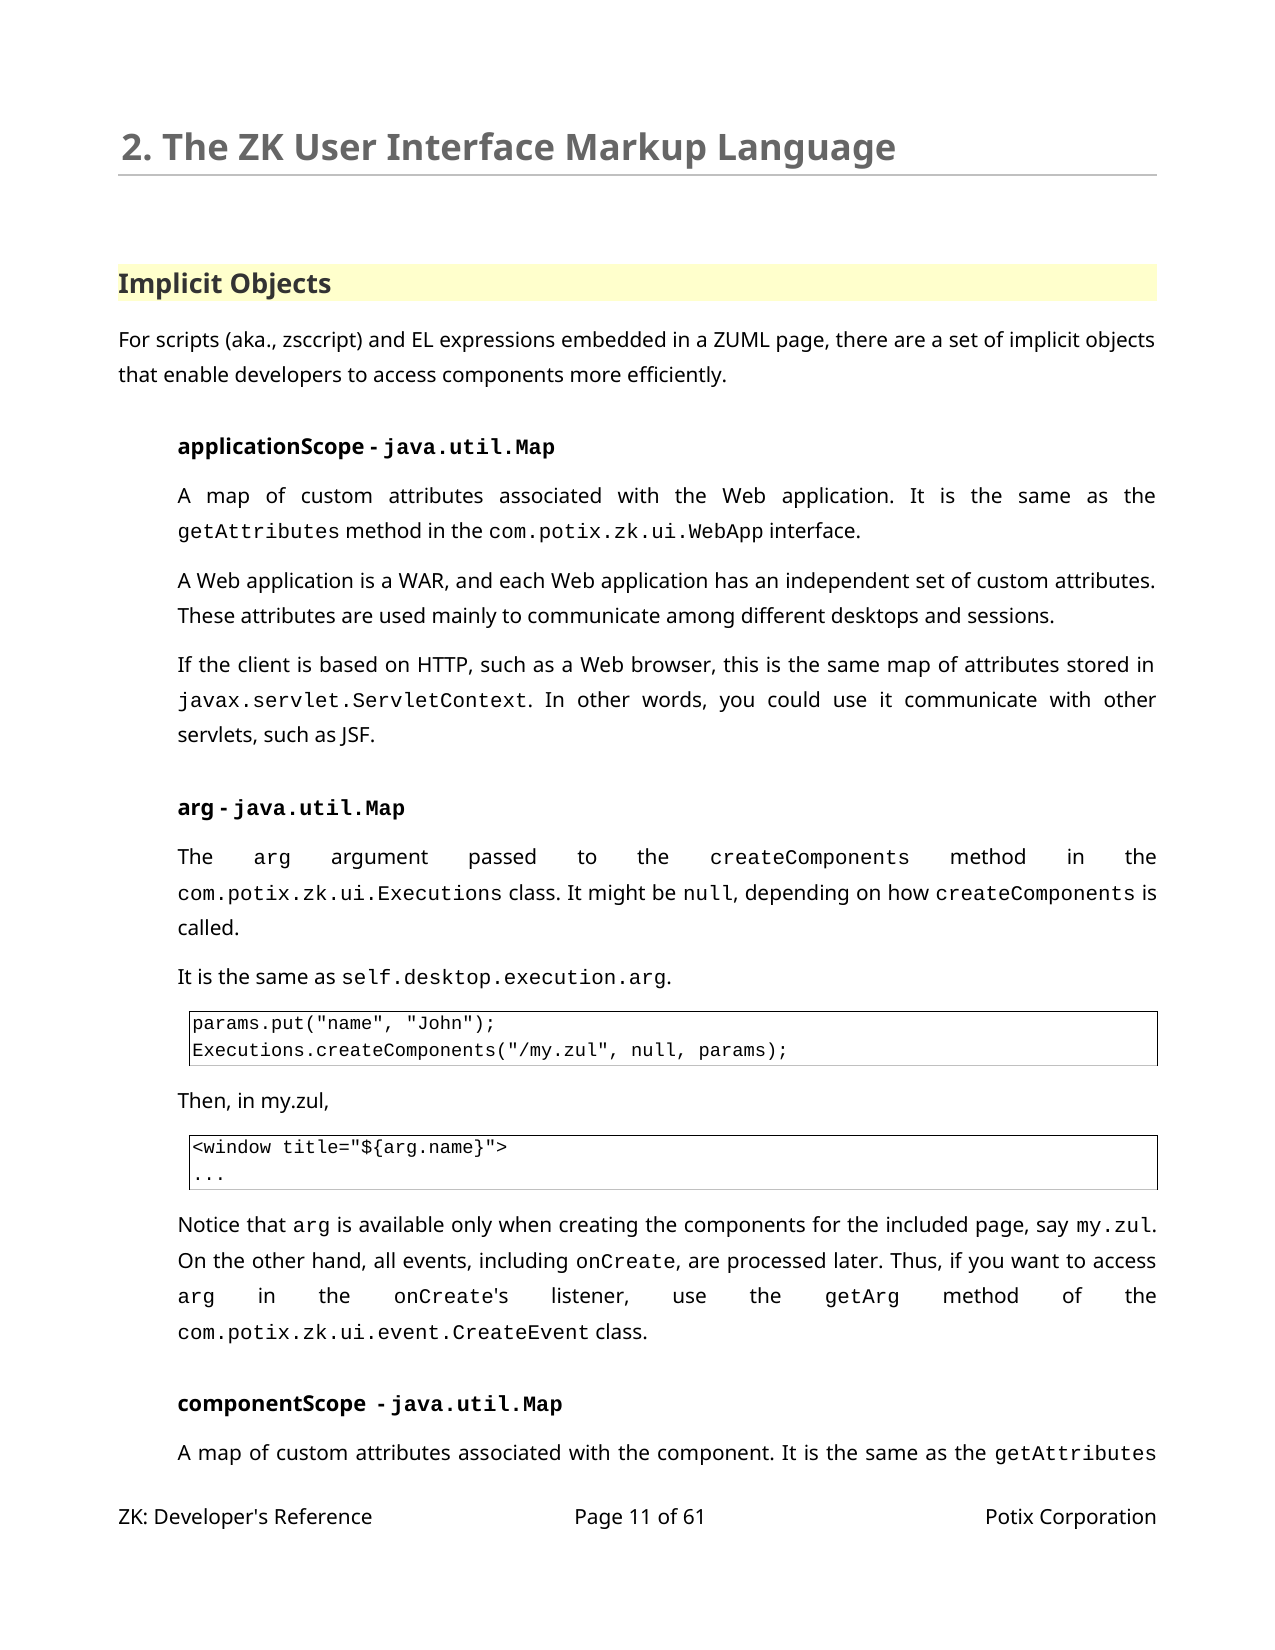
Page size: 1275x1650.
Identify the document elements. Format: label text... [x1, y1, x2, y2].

subtitle Implicit Objects [118, 264, 1157, 301]
text It is the same as self.desktop.execution.arg. [177, 962, 1157, 991]
text For scripts (aka., zsccript) and EL expressions embedded in a ZUML page, there are a set of implicit objects that enable developers to access components more efficiently. [118, 325, 1157, 388]
text The arg argument passed to the createComponents method in the com.potix.zk.ui.Executions class. It might be null, depending on how createComponents is called. [177, 842, 1157, 941]
text Executions.createComponents("/my.zul", null, params); [190, 1038, 1157, 1065]
subtitle arg - java.util.Map [177, 791, 1157, 821]
text A Web application is a WAR, and each Web application has an independent set of custom attributes. These attributes are used mainly to communicate among different desktops and sessions. [177, 566, 1157, 629]
text A map of custom attributes associated with the component. It is the same as the getAttributes [177, 1438, 1157, 1467]
text If the client is based on HTTP, such as a Web browser, this is the same map of attributes stored in javax.servlet.ServletContext. In other words, you could use it communicate with other servlets, such as JSF. [177, 650, 1157, 749]
subtitle applicationScope - java.util.Map [177, 431, 1157, 461]
subtitle componentScope - java.util.Map [177, 1388, 1157, 1418]
text Notice that arg is available only when creating the components for the included page, say my.zul. On the other hand, all events, including onCreate, are processed later. Thus, if you want to access arg in the onCreate's listener, use the getArg method of the com.potix.zk.ui.event.CreateEvent class. [177, 1210, 1157, 1345]
text params.put("name", "John"); [190, 1012, 1157, 1035]
text A map of custom attributes associated with the Web application. It is the same as the getAttributes method in the com.potix.zk.ui.WebApp interface. [177, 481, 1157, 545]
subtitle 2. The ZK User Interface Markup Language [118, 118, 1157, 174]
text ... [190, 1162, 1157, 1189]
text Then, in my.zul, [177, 1086, 1157, 1114]
text <window title="${arg.name}"> [190, 1136, 1157, 1159]
